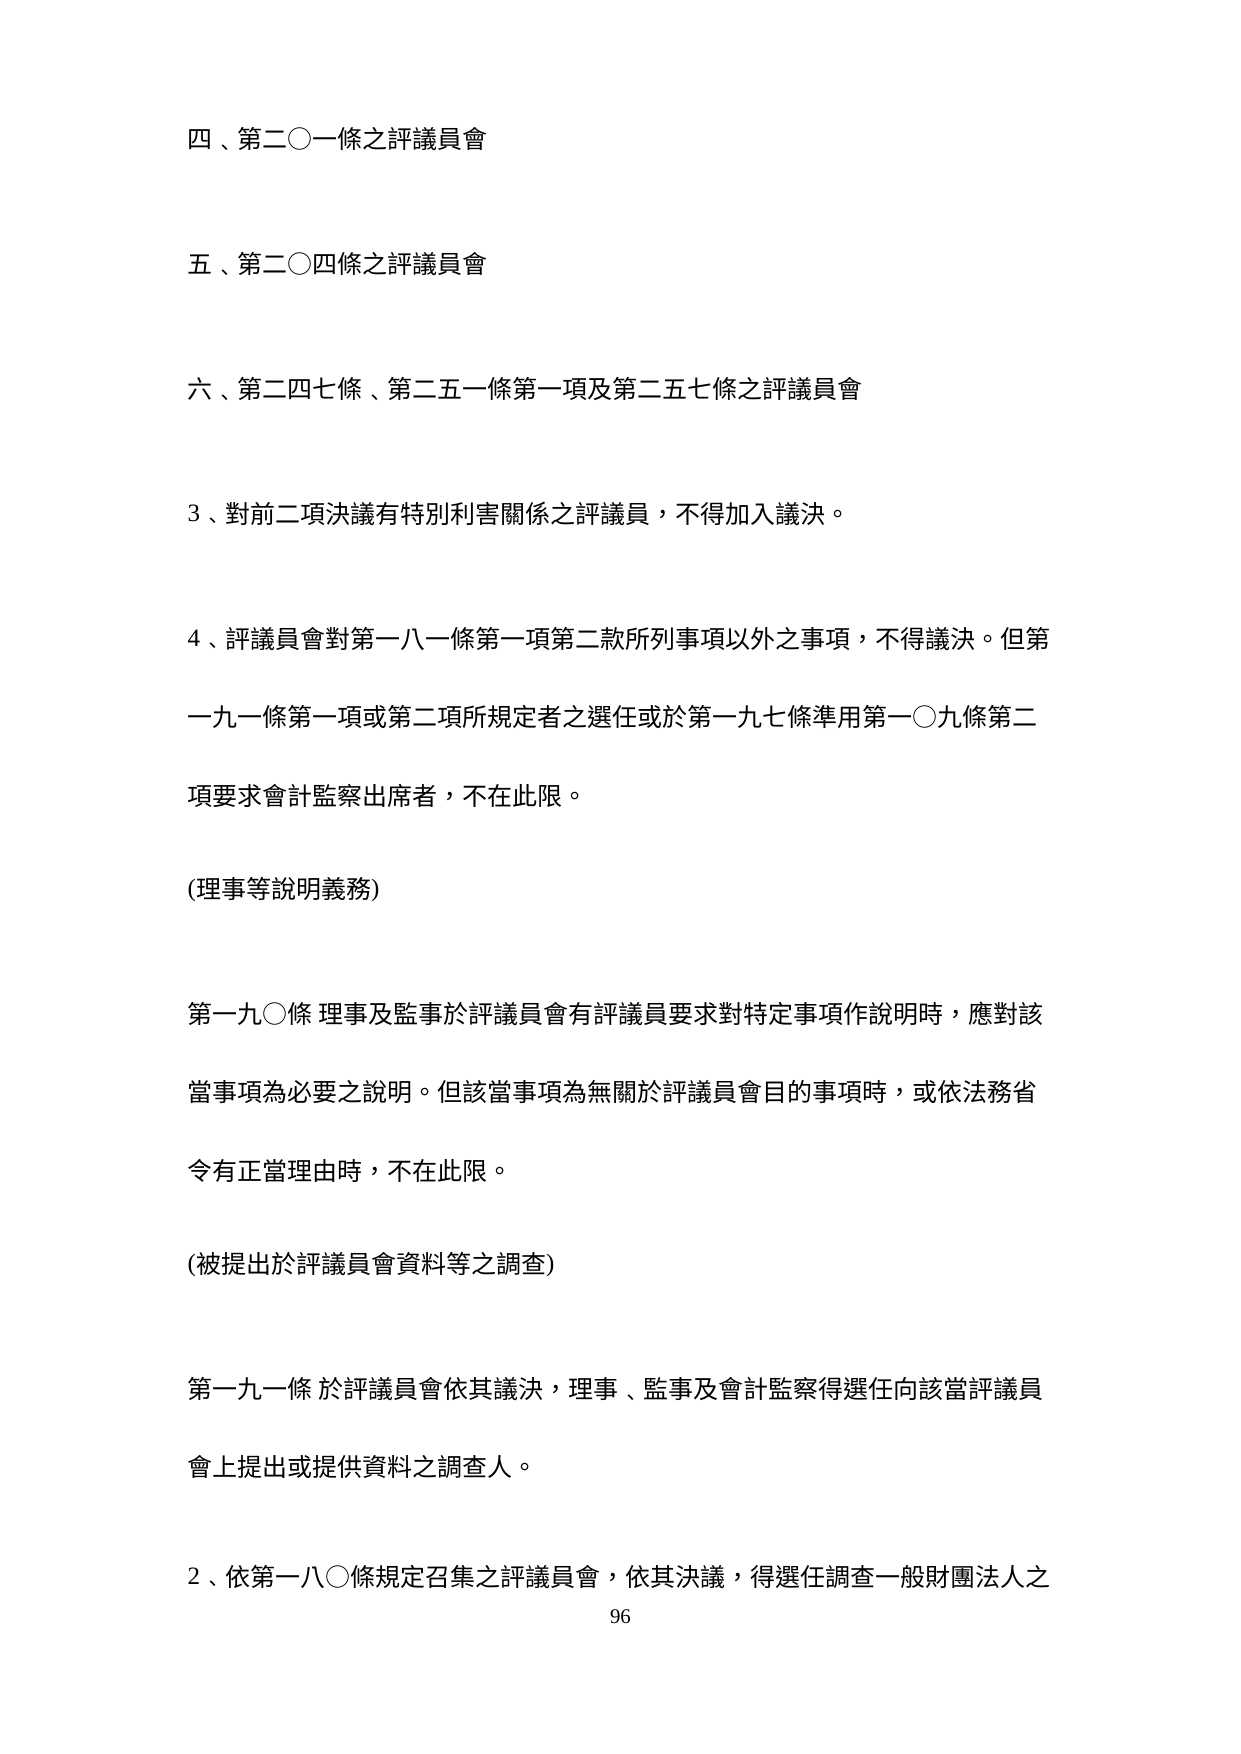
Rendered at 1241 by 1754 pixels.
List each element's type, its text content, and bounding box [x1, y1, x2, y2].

text 第一九○條 理事及監事於評議員會有評議員要求對特定事項作說明時，應對該當事項為必要之說明。但該當事項為無關於評議員會目的事項時，或依法務省令有正當理由時，不在此限。 [187, 971, 1053, 1190]
text (理事等說明義務) [187, 846, 1053, 909]
text 四﹑第二○一條之評議員會 [187, 96, 1053, 159]
text 4﹑評議員會對第一八一條第一項第二款所列事項以外之事項，不得議決。但第一九一條第一項或第二項所規定者之選任或於第一九七條準用第一○九條第二項要求會計監察出席者，不在此限。 [187, 596, 1053, 815]
text 五﹑第二○四條之評議員會 [187, 221, 1053, 284]
text (被提出於評議員會資料等之調查) [187, 1221, 1053, 1284]
text 第一九一條 於評議員會依其議決，理事﹑監事及會計監察得選任向該當評議員會上提出或提供資料之調查人。 [187, 1346, 1053, 1487]
text 六﹑第二四七條﹑第二五一條第一項及第二五七條之評議員會 [187, 346, 1053, 409]
text 3﹑對前二項決議有特別利害關係之評議員，不得加入議決。 [187, 471, 1053, 534]
text 2﹑依第一八○條規定召集之評議員會，依其決議，得選任調查一般財團法人之 [187, 1534, 1053, 1596]
